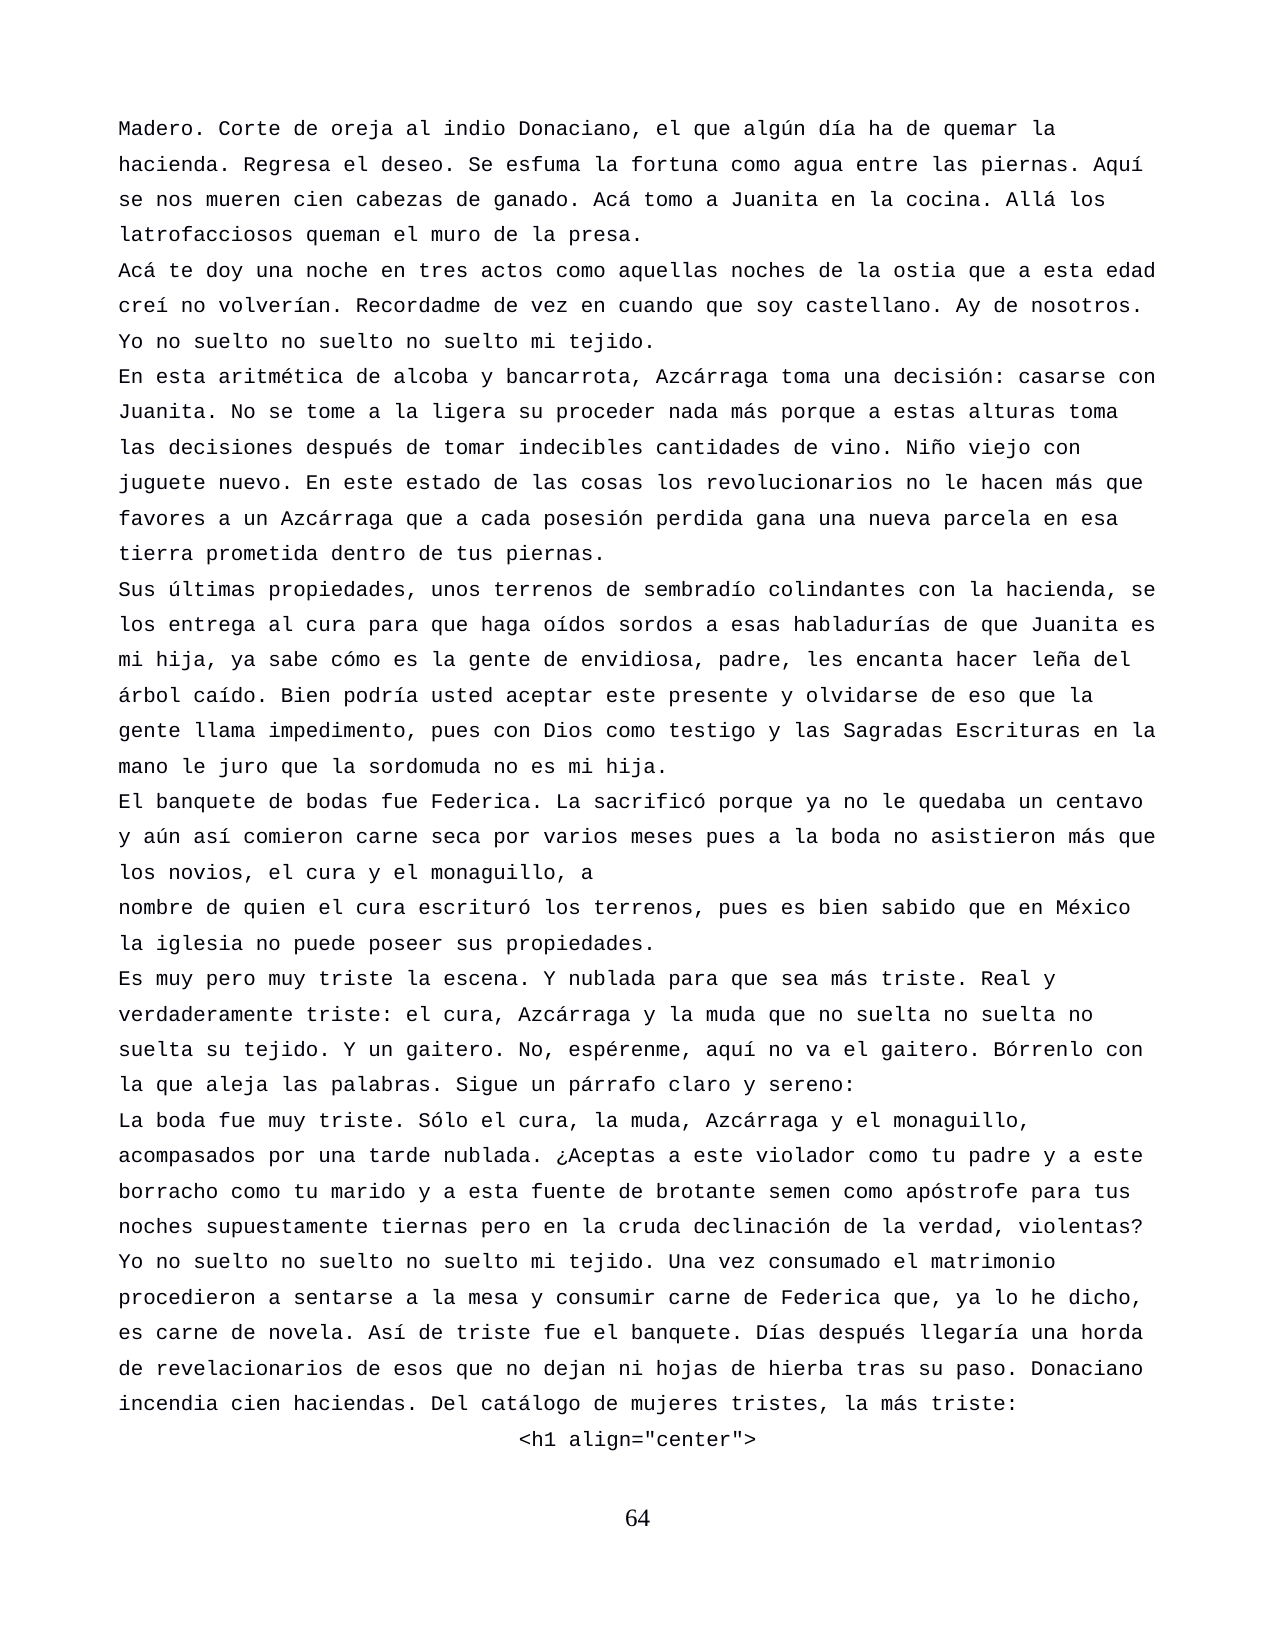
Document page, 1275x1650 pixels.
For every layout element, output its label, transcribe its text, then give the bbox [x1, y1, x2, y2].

text Sus últimas propiedades, unos terrenos de sembradío colindantes con la hacienda, se los entrega al cura para que haga oídos sordos a esas habladurías de que Juanita es mi hija, ya sabe cómo es la gente de envidiosa, padre, les encanta hacer leña del árbol caído. Bien podría usted aceptar este presente y olvidarse de eso que la gente llama impedimento, pues con Dios como testigo y las Sagradas Escrituras en la mano le juro que la sordomuda no es mi hija. [118, 578, 1157, 779]
text <h1 align="center"> [118, 1428, 1157, 1452]
text En esta aritmética de alcoba y bancarrota, Azcárraga toma una decisión: casarse con Juanita. No se tome a la ligera su proceder nada más porque a estas alturas toma las decisiones después de tomar indecibles cantidades de vino. Niño viejo con juguete nuevo. En este estado de las cosas los revolucionarios no le hacen más que favores a un Azcárraga que a cada posesión perdida gana una nueva parcela en esa tierra prometida dentro de tus piernas. [118, 366, 1157, 567]
text La boda fue muy triste. Sólo el cura, la muda, Azcárraga y el monaguillo, acompasados por una tarde nublada. ¿Aceptas a este violador como tu padre y a este borracho como tu marido y a esta fuente de brotante semen como apóstrofe para tus noches supuestamente tiernas pero en la cruda declinación de la verdad, violentas? Yo no suelto no suelto no suelto mi tejido. Una vez consumado el matrimonio procedieron a sentarse a la mesa y consumir carne de Federica que, ya lo he dicho, es carne de novela. Así de triste fue el banquete. Días después llegaría una horda de revelacionarios de esos que no dejan ni hojas de hierba tras su paso. Donaciano incendia cien haciendas. Del catálogo de mujeres tristes, la más triste: [118, 1110, 1157, 1417]
text Madero. Corte de oreja al indio Donaciano, el que algún día ha de quemar la hacienda. Regresa el deseo. Se esfuma la fortuna como agua entre las piernas. Aquí se nos mueren cien cabezas de ganado. Acá tomo a Juanita en la cocina. Allá los latrofacciosos queman el muro de la presa. [118, 118, 1157, 248]
text nombre de quien el cura escrituró los terrenos, pues es bien sabido que en México la iglesia no puede poseer sus propiedades. [118, 897, 1157, 956]
text El banquete de bodas fue Federica. La sacrificó porque ya no le quedaba un centavo y aún así comieron carne seca por varios meses pues a la boda no asistieron más que los novios, el cura y el monaguillo, a [118, 791, 1157, 886]
text Es muy pero muy triste la escena. Y nublada para que sea más triste. Real y verdaderamente triste: el cura, Azcárraga y la muda que no suelta no suelta no suelta su tejido. Y un gaitero. No, espérenme, aquí no va el gaitero. Bórrenlo con la que aleja las palabras. Sigue un párrafo claro y sereno: [118, 968, 1157, 1098]
text Acá te doy una noche en tres actos como aquellas noches de la ostia que a esta edad creí no volverían. Recordadme de vez en cuando que soy castellano. Ay de nosotros. Yo no suelto no suelto no suelto mi tejido. [118, 260, 1157, 354]
